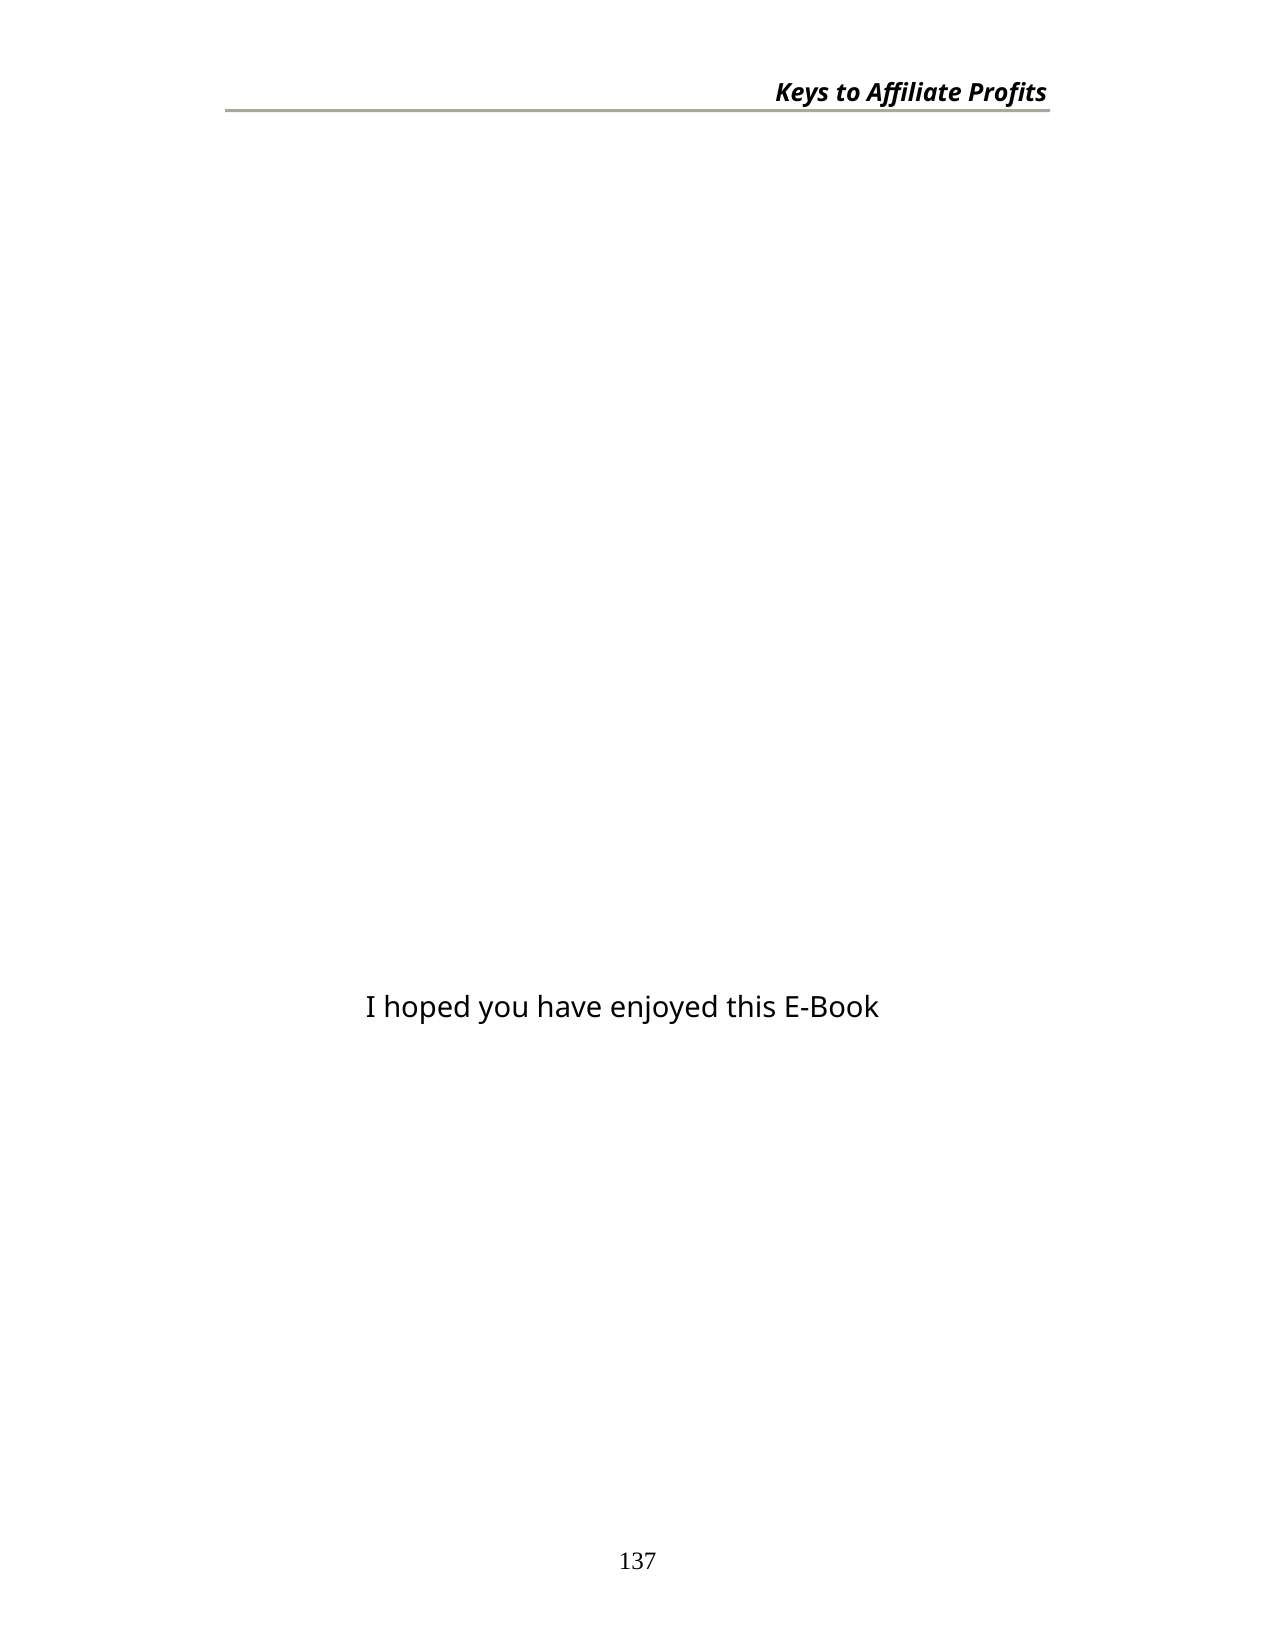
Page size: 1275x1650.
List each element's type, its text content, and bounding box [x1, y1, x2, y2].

text I hoped you have enjoyed this E-Book [225, 986, 1020, 1026]
